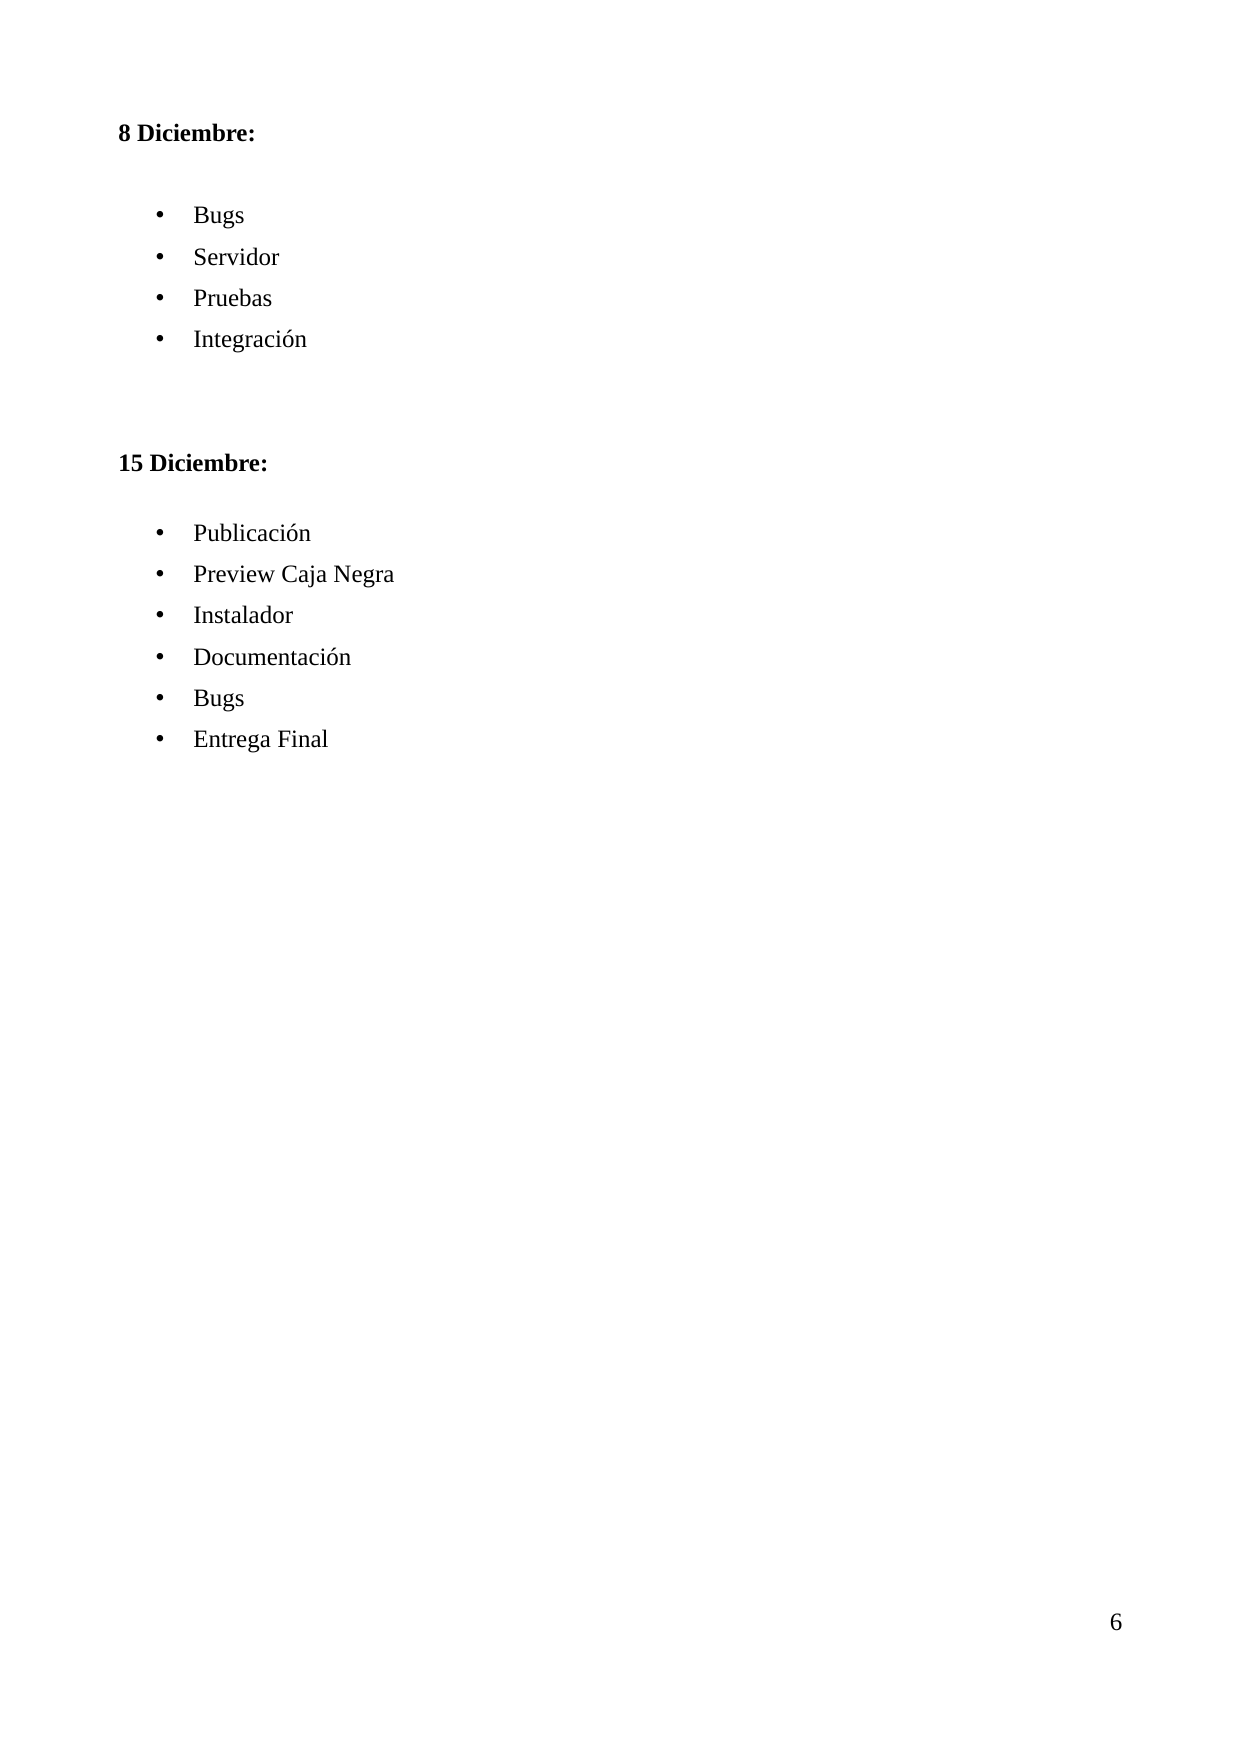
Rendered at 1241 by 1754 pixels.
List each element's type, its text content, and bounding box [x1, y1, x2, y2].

list Servidor [156, 242, 1122, 271]
list Bugs [156, 201, 1122, 229]
list Entrega Final [156, 724, 1122, 753]
list Instalador [156, 601, 1122, 629]
text 8 Diciembre: [118, 118, 1122, 147]
text 15 Diciembre: [118, 448, 1122, 477]
list Pruebas [156, 283, 1122, 312]
list Preview Caja Negra [156, 559, 1122, 588]
list Bugs [156, 683, 1122, 712]
list Documentación [156, 642, 1122, 671]
list Integración [156, 324, 1122, 353]
list Publicación [156, 518, 1122, 547]
